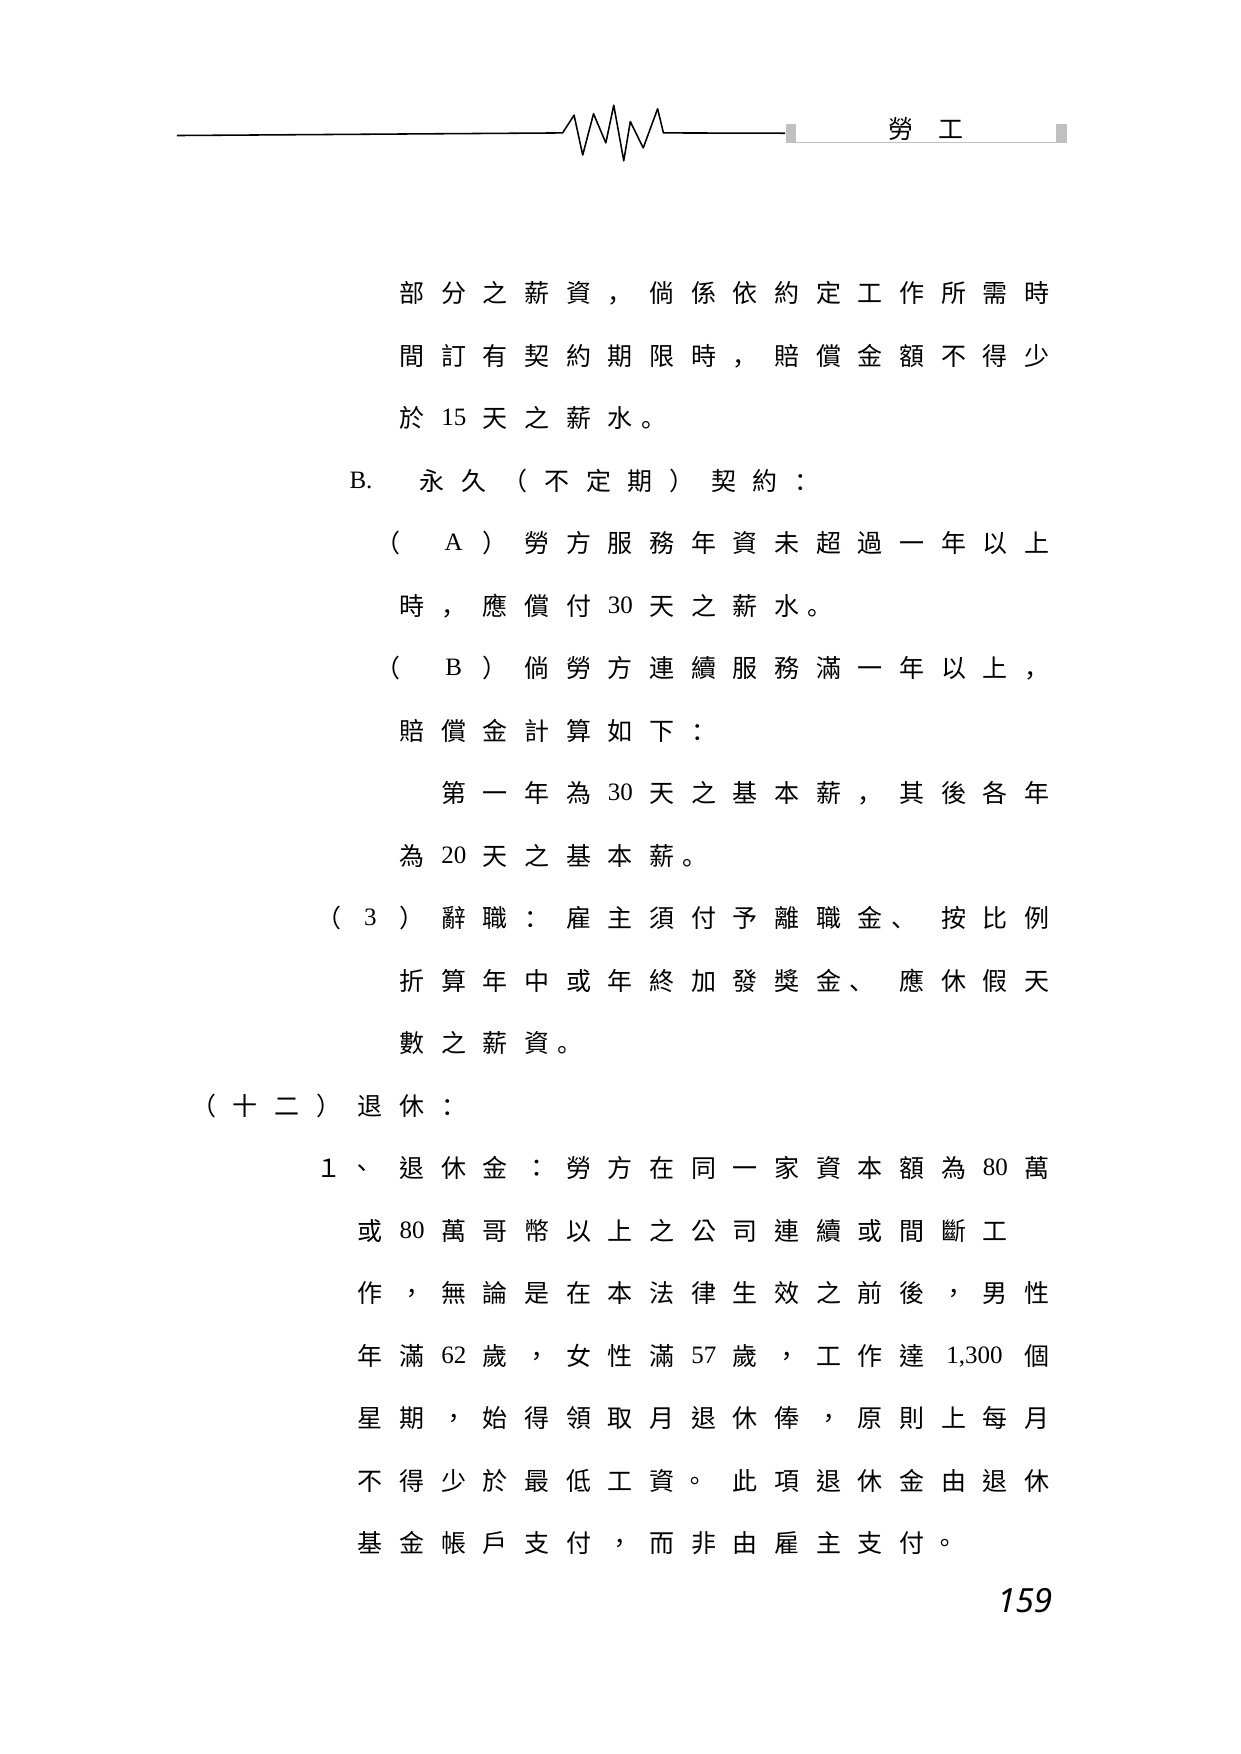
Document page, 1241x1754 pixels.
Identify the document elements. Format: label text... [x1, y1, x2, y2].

text 第一年為30天之基本薪，其後各年為20天之基本薪。 [367, 750, 1058, 875]
text B. 永久（不定期）契約： [330, 438, 1058, 500]
text １、退休金：勞方在同一家資本額為80萬或80萬哥幣以上之公司連續或間斷工作，無論是在本法律生效之前後，男性年滿62歲，女性滿57歲，工作達1,300個星期，始得領取月退休俸，原則上每月不得少於最低工資。此項退休金由退休基金帳戶支付，而非由雇主支付。 [281, 1125, 1058, 1563]
text （A）勞方服務年資未超過一年以上時，應償付30天之薪水。 [330, 500, 1058, 625]
text （3）辭職：雇主須付予離職金、按比例折算年中或年終加發獎金、應休假天數之薪資。 [306, 875, 1058, 1063]
text 部分之薪資，倘係依約定工作所需時間訂有契約期限時，賠償金額不得少於15天之薪水。 [330, 250, 1058, 438]
text （B）倘勞方連續服務滿一年以上，賠償金計算如下： [330, 625, 1058, 750]
text （十二）退休： [183, 1063, 1058, 1125]
